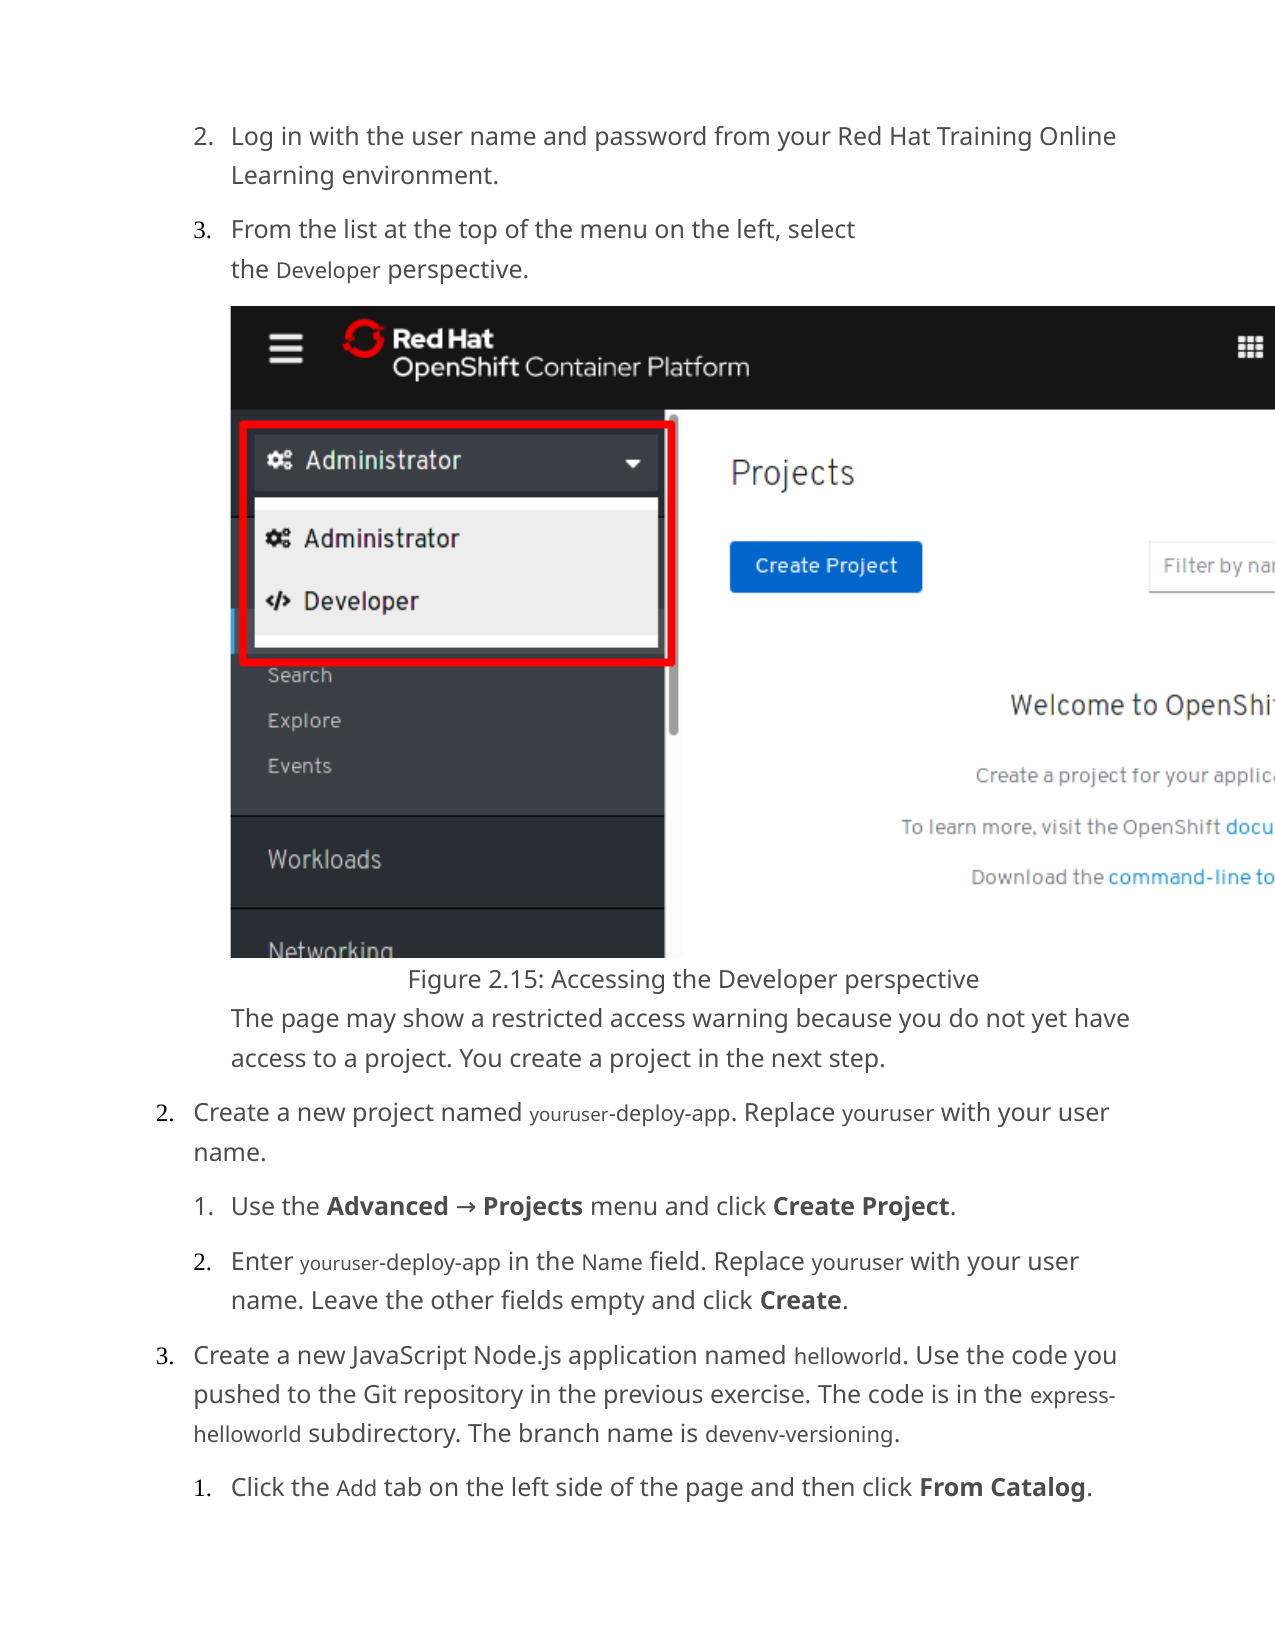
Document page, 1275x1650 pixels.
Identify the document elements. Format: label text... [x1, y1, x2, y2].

list From the list at the top of the menu on the left, select the Developer perspective. [193, 212, 1157, 285]
list Log in with the user name and password from your Red Hat Training Online Learning environment. [193, 118, 1157, 191]
list The page may show a restricted access warning because you do not yet have access to a project. You create a project in the next step. [193, 1001, 1157, 1074]
list Create a new project named youruser-deploy-app. Replace youruser with your user name. [156, 1095, 1157, 1168]
list Figure 2.15: Accessing the Developer perspective [193, 962, 1157, 996]
list Click the Add tab on the left side of the page and then click From Catalog. [193, 1470, 1157, 1504]
list Enter youruser-deploy-app in the Name field. Replace youruser with your user name. Leave the other fields empty and click Create. [193, 1244, 1157, 1317]
list Use the Advanced → Projects menu and click Create Project. [193, 1189, 1157, 1223]
list Create a new JavaScript Node.js application named helloworld. Use the code you pushed to the Git repository in the previous exercise. The code is in the express-helloworld subdirectory. The branch name is devenv-versioning. [156, 1338, 1157, 1449]
